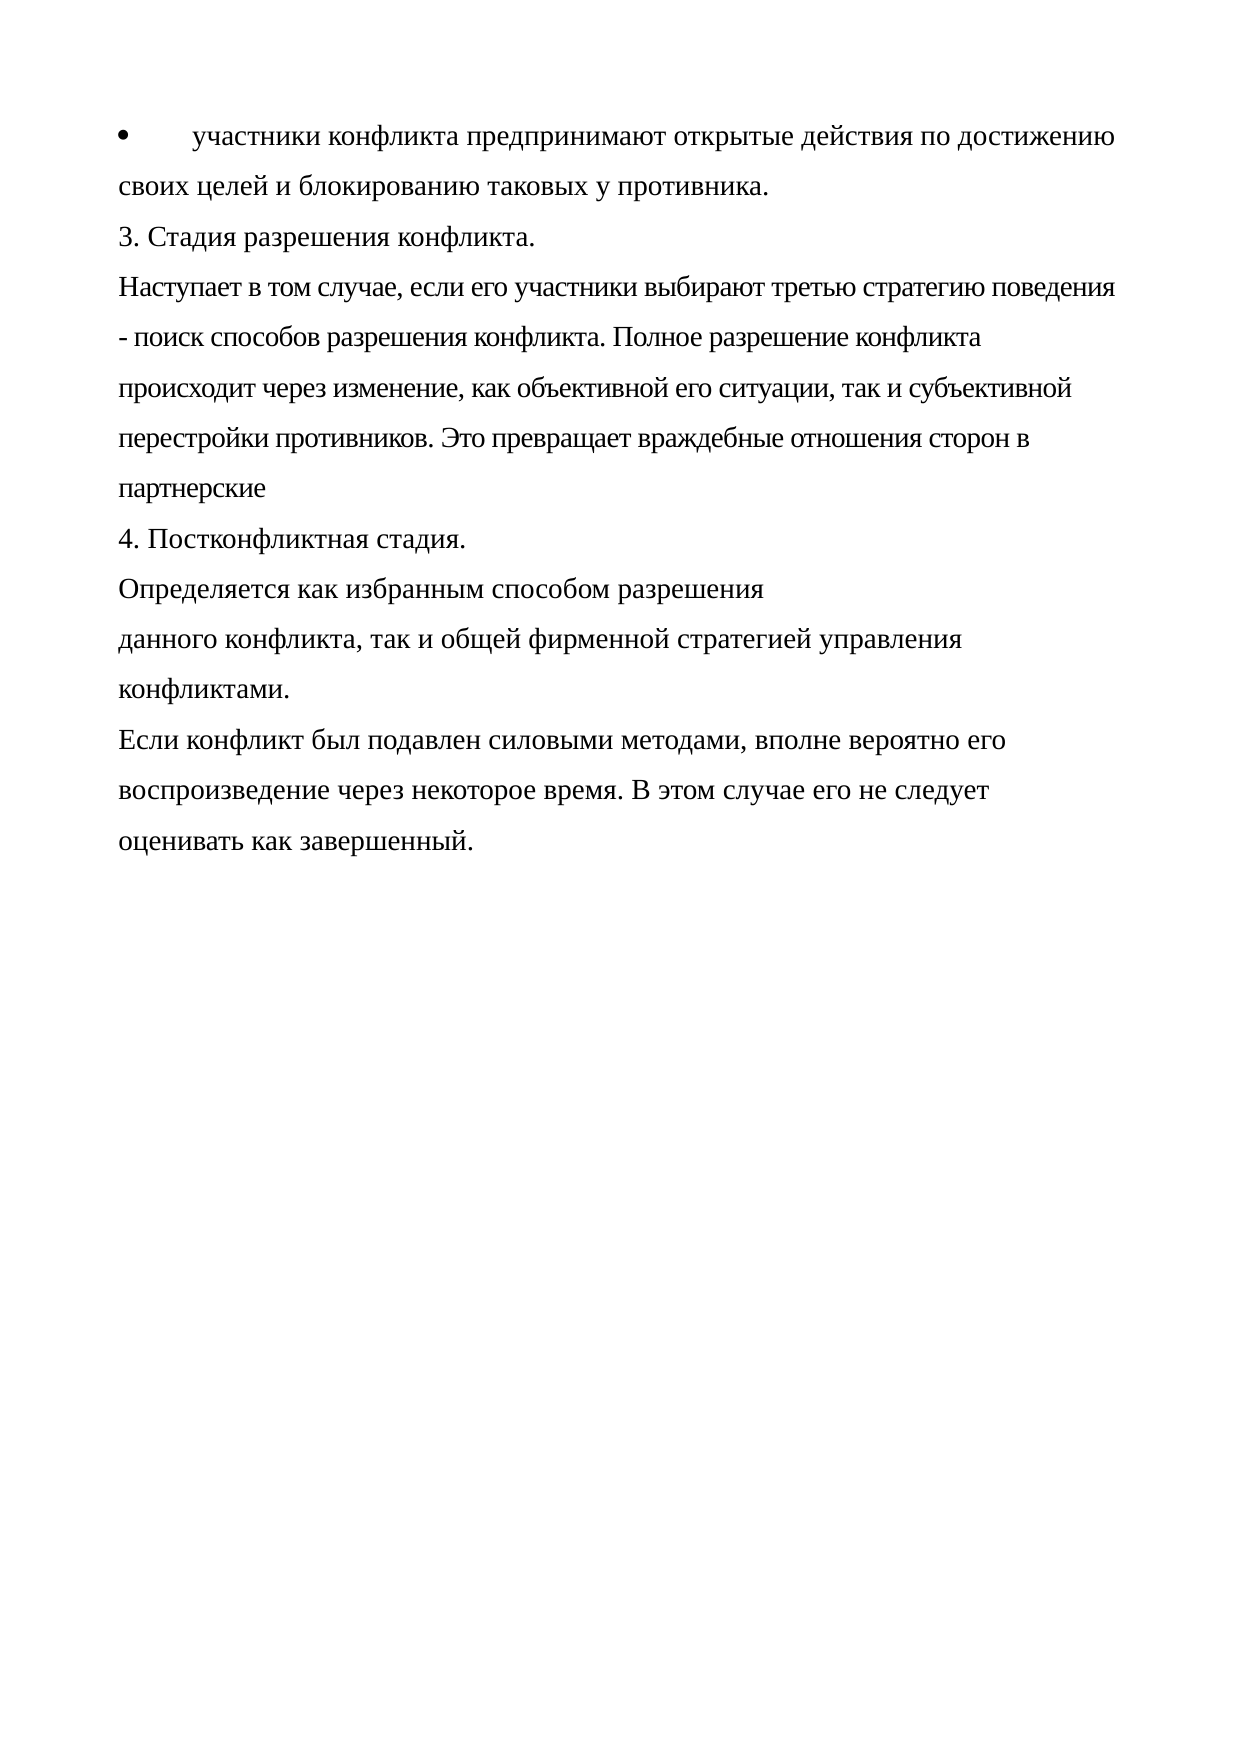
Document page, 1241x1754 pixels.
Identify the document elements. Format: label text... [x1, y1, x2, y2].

text Наступает в том случае, если его участники выбирают третью стратегию поведения - поиск способов разрешения конфликта. Полное разрешение конфликта происходит через изменение, как объективной его ситуации, так и субъективной перестройки противников. Это превращает враждебные отношения сторон в партнерские [118, 269, 1122, 504]
text данного конфликта, так и общей фирменной стратегией управления конфликтами. [118, 621, 1122, 705]
text Если конфликт был подавлен силовыми методами, вполне вероятно его воспроизведение через некоторое время. В этом случае его не следует оценивать как завершенный. [118, 722, 1122, 856]
text 3. Стадия разрешения конфликта. [118, 219, 1122, 252]
list участники конфликта предпринимают открытые действия по достижению своих целей и блокированию таковых у противника. [118, 118, 1122, 202]
text Определяется как избранным способом разрешения [118, 571, 1122, 604]
text 4. Постконфликтная стадия. [118, 521, 1122, 554]
